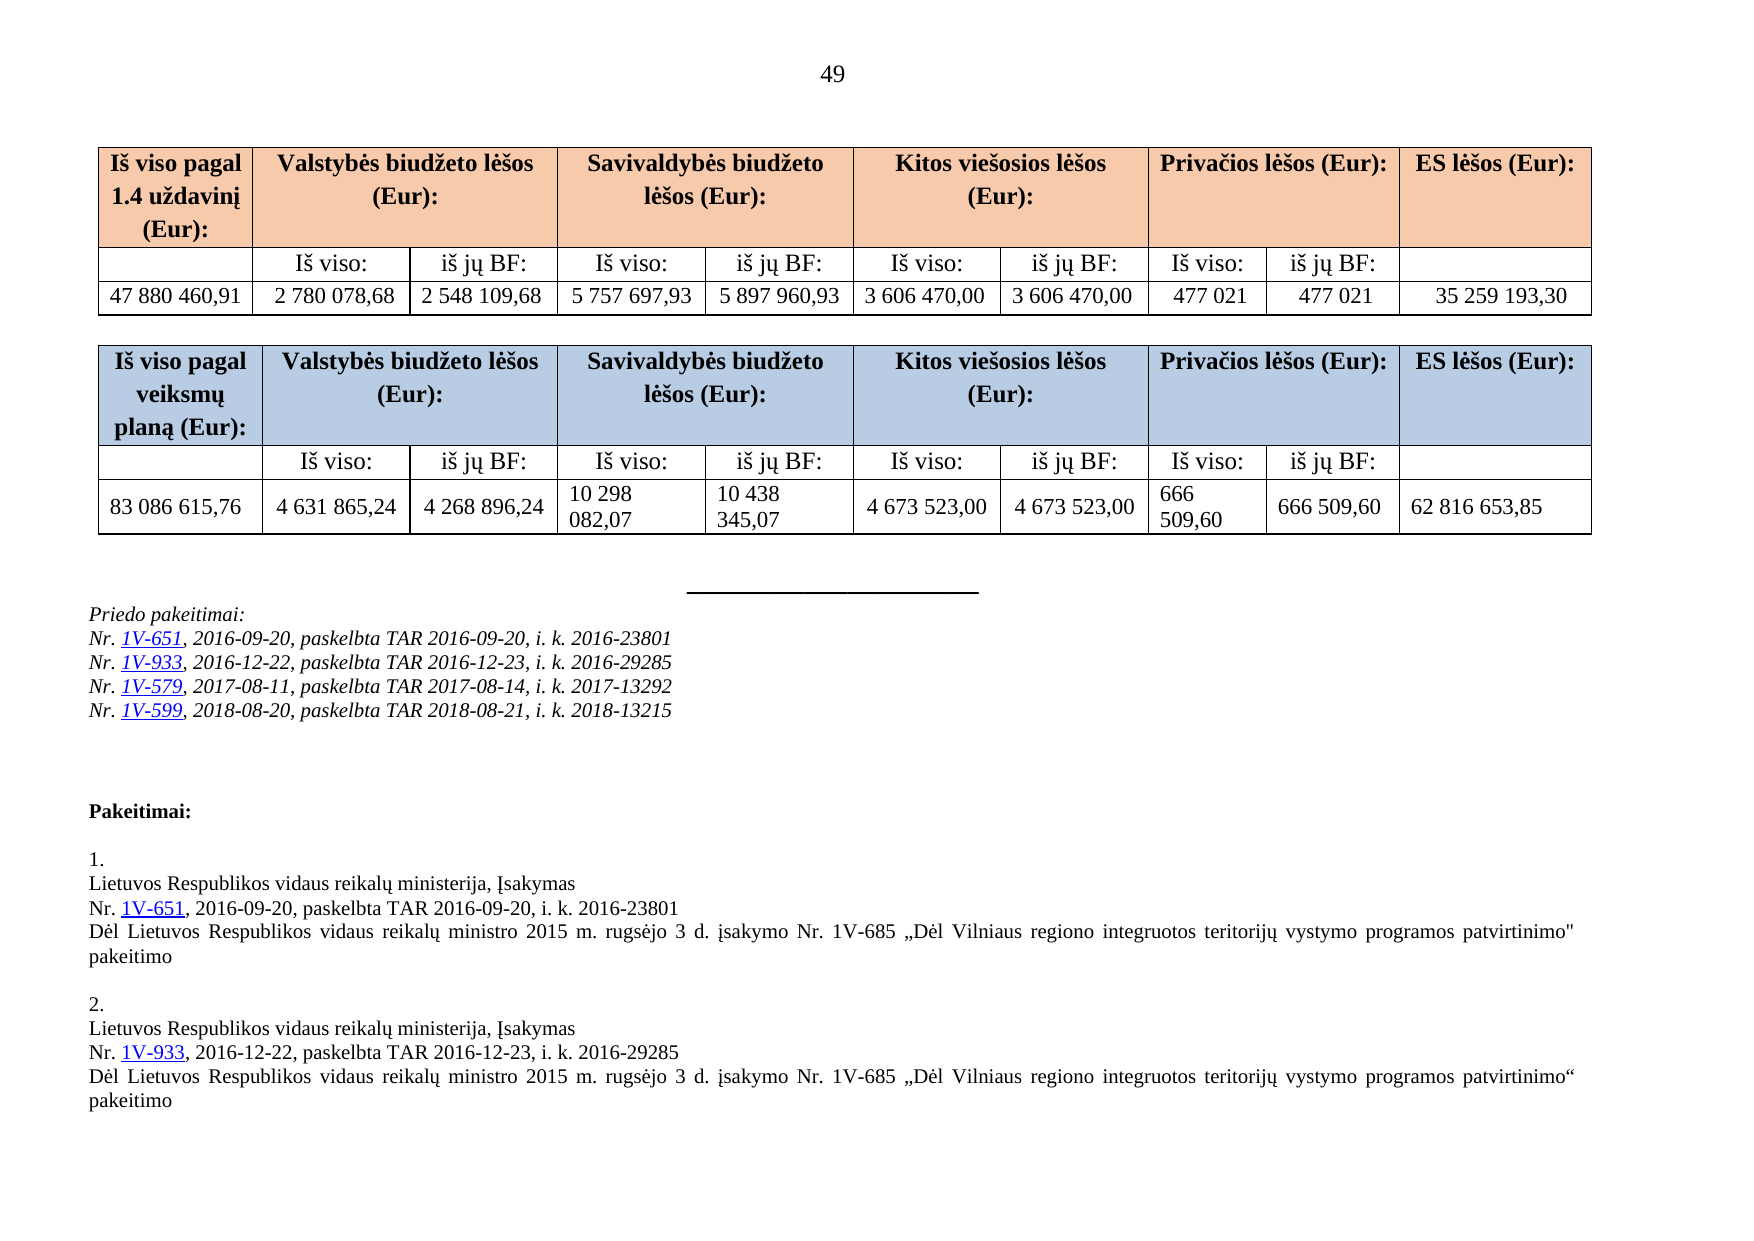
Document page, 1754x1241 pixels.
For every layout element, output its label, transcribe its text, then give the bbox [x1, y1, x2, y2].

text Nr. 1V-599, 2018-08-20, paskelbta TAR 2018-08-21, i. k. 2018-13215 [89, 698, 1577, 722]
table_cell Iš viso: [558, 446, 705, 479]
table_cell iš jų BF: [411, 446, 557, 479]
table_cell Iš viso: [253, 248, 409, 281]
table_cell iš jų BF: [1001, 248, 1148, 281]
table_cell 477 021 [1149, 282, 1266, 314]
table_header Savivaldybės biudžeto lėšos (Eur): [558, 148, 853, 247]
table_header Kitos viešosios lėšos (Eur): [854, 148, 1148, 247]
table_cell Iš viso: [1149, 446, 1266, 479]
table_header Privačios lėšos (Eur): [1149, 148, 1399, 247]
table_cell iš jų BF: [1001, 446, 1148, 479]
text Nr. 1V-933, 2016-12-22, paskelbta TAR 2016-12-23, i. k. 2016-29285 [89, 650, 1577, 674]
table_header Kitos viešosios lėšos (Eur): [854, 346, 1148, 445]
table_cell Iš viso: [558, 248, 705, 281]
table_cell 4 673 523,00 [1001, 480, 1148, 533]
table_cell 666 509,60 [1149, 480, 1266, 533]
table_cell iš jų BF: [706, 446, 853, 479]
table_cell Iš viso: [1149, 248, 1266, 281]
text Nr. 1V-579, 2017-08-11, paskelbta TAR 2017-08-14, i. k. 2017-13292 [89, 674, 1577, 698]
table_header Privačios lėšos (Eur): [1149, 346, 1399, 445]
table_cell 10 438 345,07 [706, 480, 853, 533]
table_header ES lėšos (Eur): [1400, 346, 1591, 445]
table_cell iš jų BF: [411, 248, 557, 281]
text Lietuvos Respublikos vidaus reikalų ministerija, Įsakymas [89, 1016, 1577, 1040]
table_cell [99, 248, 252, 281]
text Nr. 1V-651, 2016-09-20, paskelbta TAR 2016-09-20, i. k. 2016-23801 [89, 895, 1577, 919]
table_cell 2 548 109,68 [411, 282, 557, 314]
table_cell 47 880 460,91 [99, 282, 252, 314]
text Priedo pakeitimai: [89, 602, 1577, 626]
table_cell iš jų BF: [1267, 248, 1399, 281]
table_cell 5 757 697,93 [558, 282, 705, 314]
table_cell 2 780 078,68 [253, 282, 409, 314]
table_cell Iš viso: [854, 446, 1000, 479]
table_cell 4 673 523,00 [854, 480, 1000, 533]
text Lietuvos Respublikos vidaus reikalų ministerija, Įsakymas [89, 871, 1577, 895]
table_cell [1400, 446, 1591, 479]
text Nr. 1V-651, 2016-09-20, paskelbta TAR 2016-09-20, i. k. 2016-23801 [89, 626, 1577, 650]
table_header Iš viso pagal 1.4 uždavinį (Eur): [99, 148, 252, 247]
table_cell Iš viso: [263, 446, 409, 479]
table_cell 5 897 960,93 [706, 282, 853, 314]
table_cell 3 606 470,00 [1001, 282, 1148, 314]
table_cell Iš viso: [854, 248, 1000, 281]
table_cell 62 816 653,85 [1400, 480, 1591, 533]
table_cell 477 021 [1267, 282, 1399, 314]
text Pakeitimai: [89, 799, 1577, 823]
text 2. [89, 992, 1577, 1016]
table_cell 35 259 193,30 [1400, 282, 1591, 314]
table_cell [99, 446, 262, 479]
table_header ES lėšos (Eur): [1400, 148, 1591, 247]
text Dėl Lietuvos Respublikos vidaus reikalų ministro 2015 m. rugsėjo 3 d. įsakymo Nr. 1V-685 „Dėl Vilniaus regiono integruotos teritorijų vystymo programos patvirtinimo“ pakeitimo [89, 1064, 1577, 1112]
table_cell iš jų BF: [1267, 446, 1399, 479]
text ____________________ [89, 563, 1577, 597]
table_header Valstybės biudžeto lėšos (Eur): [263, 346, 557, 445]
table_cell 666 509,60 [1267, 480, 1399, 533]
table_header Valstybės biudžeto lėšos (Eur): [253, 148, 557, 247]
table_cell 83 086 615,76 [99, 480, 262, 533]
table_cell 4 631 865,24 [263, 480, 409, 533]
table_header Savivaldybės biudžeto lėšos (Eur): [558, 346, 853, 445]
table_cell 4 268 896,24 [411, 480, 557, 533]
table_cell [1400, 248, 1591, 281]
text Nr. 1V-933, 2016-12-22, paskelbta TAR 2016-12-23, i. k. 2016-29285 [89, 1040, 1577, 1064]
table_cell 3 606 470,00 [854, 282, 1000, 314]
table_header Iš viso pagal veiksmų planą (Eur): [99, 346, 262, 445]
table_cell iš jų BF: [706, 248, 853, 281]
text 1. [89, 847, 1577, 871]
text Dėl Lietuvos Respublikos vidaus reikalų ministro 2015 m. rugsėjo 3 d. įsakymo Nr. 1V-685 „Dėl Vilniaus regiono integruotos teritorijų vystymo programos patvirtinimo" pakeitimo [89, 919, 1577, 968]
table_cell 10 298 082,07 [558, 480, 705, 533]
